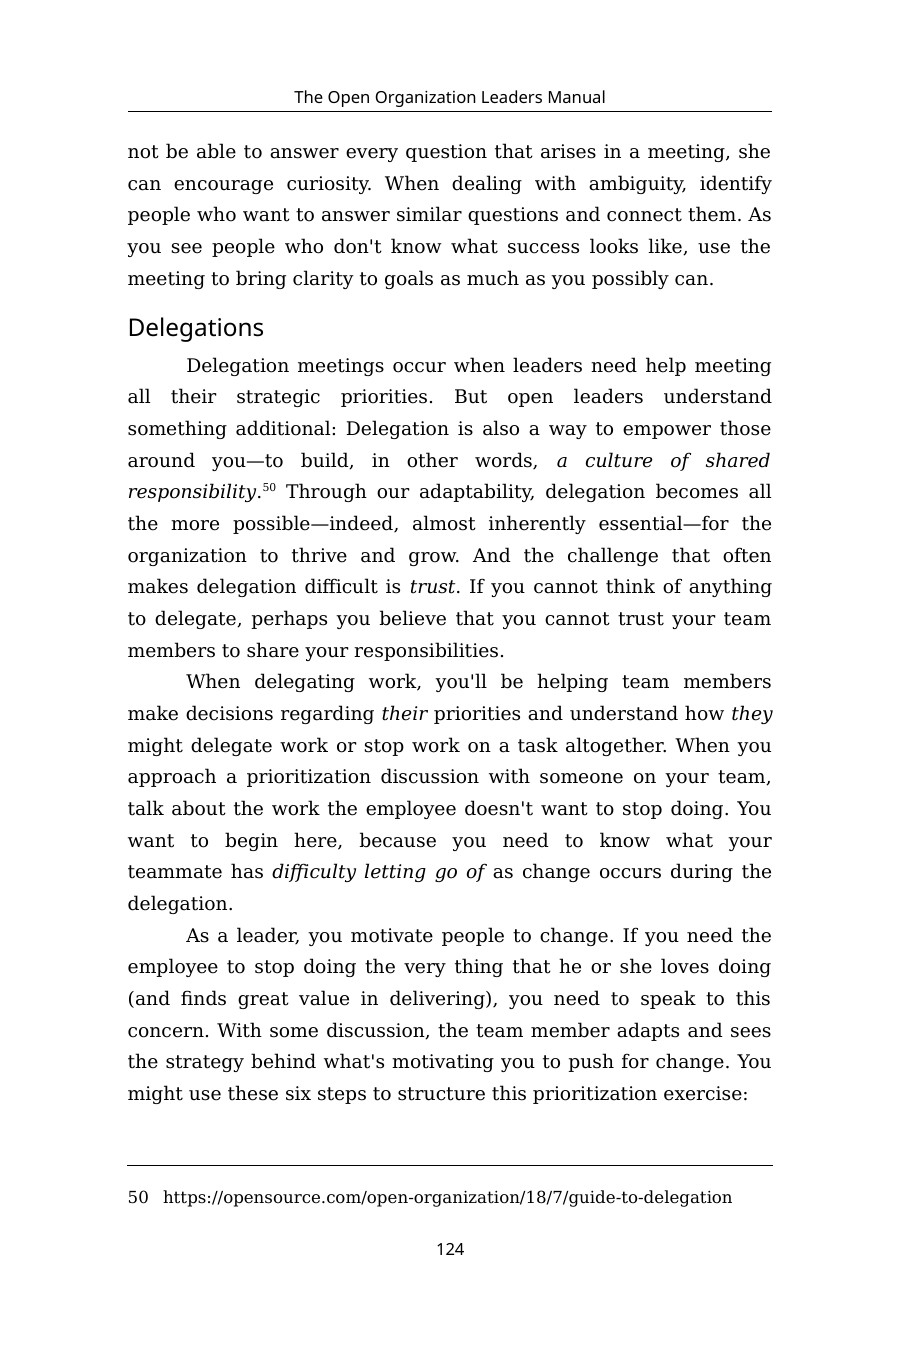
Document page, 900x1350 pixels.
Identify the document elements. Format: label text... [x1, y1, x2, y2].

text Delegation meetings occur when leaders need help meeting all their strategic priorities. But open leaders understand something additional: Delegation is also a way to empower those around you—to build, in other words, a culture of shared responsibility. Through our adaptability, delegation becomes all the more possible—indeed, almost inherently essential—for the organization to thrive and grow. And the challenge that often makes delegation difficult is trust. If you cannot think of anything to delegate, perhaps you believe that you cannot trust your team members to share your responsibilities. [127, 354, 772, 661]
text As a leader, you motivate people to change. If you need the employee to stop doing the very thing that he or she loves doing (and finds great value in delivering), you need to speak to this concern. With some discussion, the team member adapts and sees the strategy behind what's motivating you to push for change. You might use these six steps to structure this prioritization exercise: [127, 924, 772, 1105]
text not be able to answer every question that arises in a meeting, she can encourage curiosity. When dealing with ambiguity, identify people who want to answer similar questions and connect them. As you see people who don't know what success looks like, use the meeting to bring clarity to goals as much as you possibly can. [127, 141, 772, 289]
text When delegating work, you'll be helping team members make decisions regarding their priorities and understand how they might delegate work or stop work on a task altogether. When you approach a prioritization discussion with someone on your team, talk about the work the employee doesn't want to stop doing. You want to begin here, because you need to know what your teammate has difficulty letting go of as change occurs during the delegation. [127, 671, 772, 915]
subtitle Delegations [127, 314, 772, 343]
text https://opensource.com/open-organization/18/7/guide-to-delegation [127, 1188, 772, 1207]
